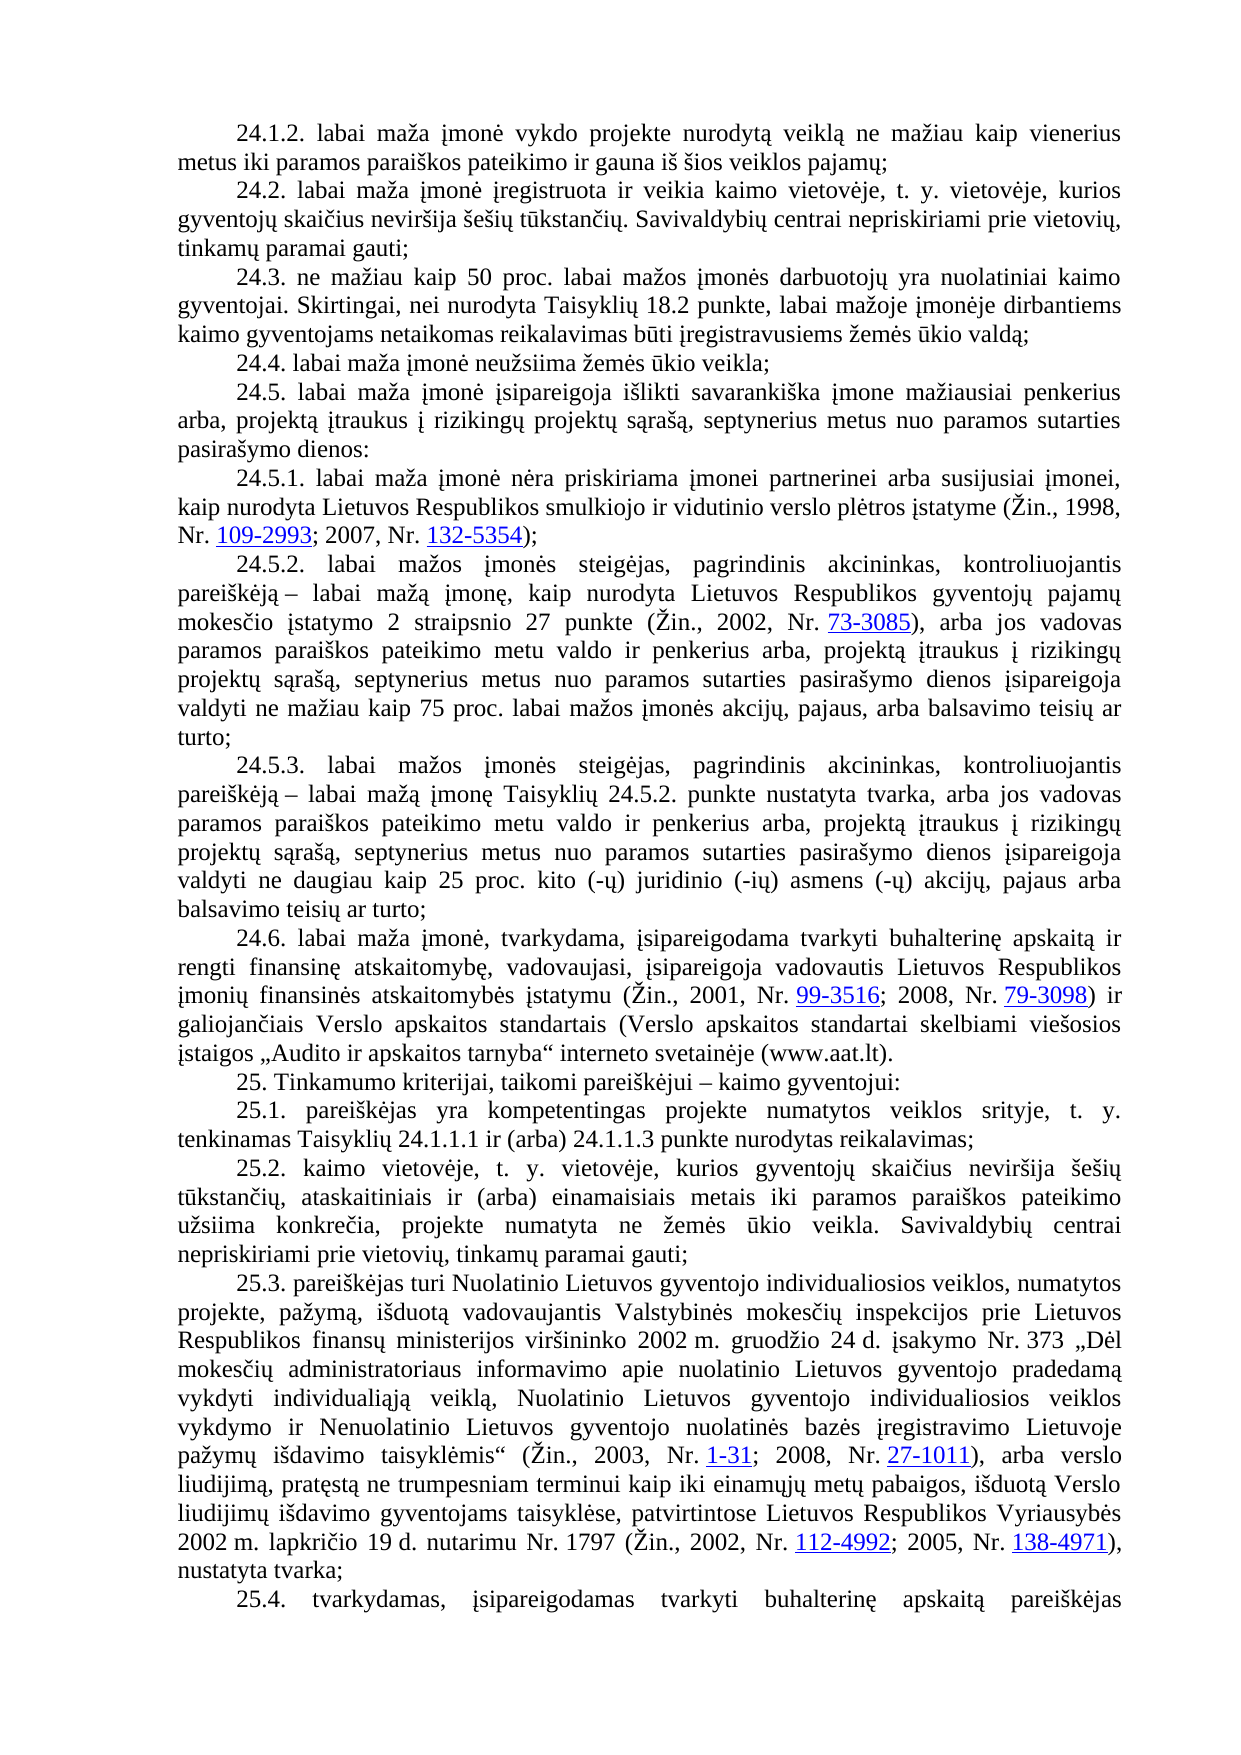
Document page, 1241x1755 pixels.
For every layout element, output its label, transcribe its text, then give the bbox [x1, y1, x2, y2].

text 25.3. pareiškėjas turi Nuolatinio Lietuvos gyventojo individualiosios veiklos, numatytos projekte, pažymą, išduotą vadovaujantis Valstybinės mokesčių inspekcijos prie Lietuvos Respublikos finansų ministerijos viršininko 2002 m. gruodžio 24 d. įsakymo Nr. 373 „Dėl mokesčių administratoriaus informavimo apie nuolatinio Lietuvos gyventojo pradedamą vykdyti individualiąją veiklą, Nuolatinio Lietuvos gyventojo individualiosios veiklos vykdymo ir Nenuolatinio Lietuvos gyventojo nuolatinės bazės įregistravimo Lietuvoje pažymų išdavimo taisyklėmis“ (Žin., 2003, Nr. 1-31; 2008, Nr. 27-1011), arba verslo liudijimą, pratęstą ne trumpesniam terminui kaip iki einamųjų metų pabaigos, išduotą Verslo liudijimų išdavimo gyventojams taisyklėse, patvirtintose Lietuvos Respublikos Vyriausybės 2002 m. lapkričio 19 d. nutarimu Nr. 1797 (Žin., 2002, Nr. 112-4992; 2005, Nr. 138-4971), nustatyta tvarka; [177, 1268, 1122, 1584]
text 24.2. labai maža įmonė įregistruota ir veikia kaimo vietovėje, t. y. vietovėje, kurios gyventojų skaičius neviršija šešių tūkstančių. Savivaldybių centrai nepriskiriami prie vietovių, tinkamų paramai gauti; [177, 176, 1122, 262]
text 25.4. tvarkydamas, įsipareigodamas tvarkyti buhalterinę apskaitą pareiškėjas [177, 1584, 1122, 1613]
text 24.5. labai maža įmonė įsipareigoja išlikti savarankiška įmone mažiausiai penkerius arba, projektą įtraukus į rizikingų projektų sąrašą, septynerius metus nuo paramos sutarties pasirašymo dienos: [177, 377, 1122, 463]
text 24.5.1. labai maža įmonė nėra priskiriama įmonei partnerinei arba susijusiai įmonei, kaip nurodyta Lietuvos Respublikos smulkiojo ir vidutinio verslo plėtros įstatyme (Žin., 1998, Nr. 109-2993; 2007, Nr. 132-5354); [177, 463, 1122, 549]
text 24.1.2. labai maža įmonė vykdo projekte nurodytą veiklą ne mažiau kaip vienerius metus iki paramos paraiškos pateikimo ir gauna iš šios veiklos pajamų; [177, 118, 1122, 176]
text 25.2. kaimo vietovėje, t. y. vietovėje, kurios gyventojų skaičius neviršija šešių tūkstančių, ataskaitiniais ir (arba) einamaisiais metais iki paramos paraiškos pateikimo užsiima konkrečia, projekte numatyta ne žemės ūkio veikla. Savivaldybių centrai nepriskiriami prie vietovių, tinkamų paramai gauti; [177, 1153, 1122, 1268]
text 24.6. labai maža įmonė, tvarkydama, įsipareigodama tvarkyti buhalterinę apskaitą ir rengti finansinę atskaitomybę, vadovaujasi, įsipareigoja vadovautis Lietuvos Respublikos įmonių finansinės atskaitomybės įstatymu (Žin., 2001, Nr. 99-3516; 2008, Nr. 79-3098) ir galiojančiais Verslo apskaitos standartais (Verslo apskaitos standartai skelbiami viešosios įstaigos „Audito ir apskaitos tarnyba“ interneto svetainėje (www.aat.lt). [177, 923, 1122, 1067]
text 25. Tinkamumo kriterijai, taikomi pareiškėjui – kaimo gyventojui: [177, 1067, 1122, 1096]
text 24.4. labai maža įmonė neužsiima žemės ūkio veikla; [177, 348, 1122, 377]
text 25.1. pareiškėjas yra kompetentingas projekte numatytos veiklos srityje, t. y. tenkinamas Taisyklių 24.1.1.1 ir (arba) 24.1.1.3 punkte nurodytas reikalavimas; [177, 1096, 1122, 1153]
text 24.3. ne mažiau kaip 50 proc. labai mažos įmonės darbuotojų yra nuolatiniai kaimo gyventojai. Skirtingai, nei nurodyta Taisyklių 18.2 punkte, labai mažoje įmonėje dirbantiems kaimo gyventojams netaikomas reikalavimas būti įregistravusiems žemės ūkio valdą; [177, 262, 1122, 348]
text 24.5.2. labai mažos įmonės steigėjas, pagrindinis akcininkas, kontroliuojantis pareiškėją – labai mažą įmonę, kaip nurodyta Lietuvos Respublikos gyventojų pajamų mokesčio įstatymo 2 straipsnio 27 punkte (Žin., 2002, Nr. 73-3085), arba jos vadovas paramos paraiškos pateikimo metu valdo ir penkerius arba, projektą įtraukus į rizikingų projektų sąrašą, septynerius metus nuo paramos sutarties pasirašymo dienos įsipareigoja valdyti ne mažiau kaip 75 proc. labai mažos įmonės akcijų, pajaus, arba balsavimo teisių ar turto; [177, 549, 1122, 751]
text 24.5.3. labai mažos įmonės steigėjas, pagrindinis akcininkas, kontroliuojantis pareiškėją – labai mažą įmonę Taisyklių 24.5.2. punkte nustatyta tvarka, arba jos vadovas paramos paraiškos pateikimo metu valdo ir penkerius arba, projektą įtraukus į rizikingų projektų sąrašą, septynerius metus nuo paramos sutarties pasirašymo dienos įsipareigoja valdyti ne daugiau kaip 25 proc. kito (-ų) juridinio (-ių) asmens (-ų) akcijų, pajaus arba balsavimo teisių ar turto; [177, 751, 1122, 923]
